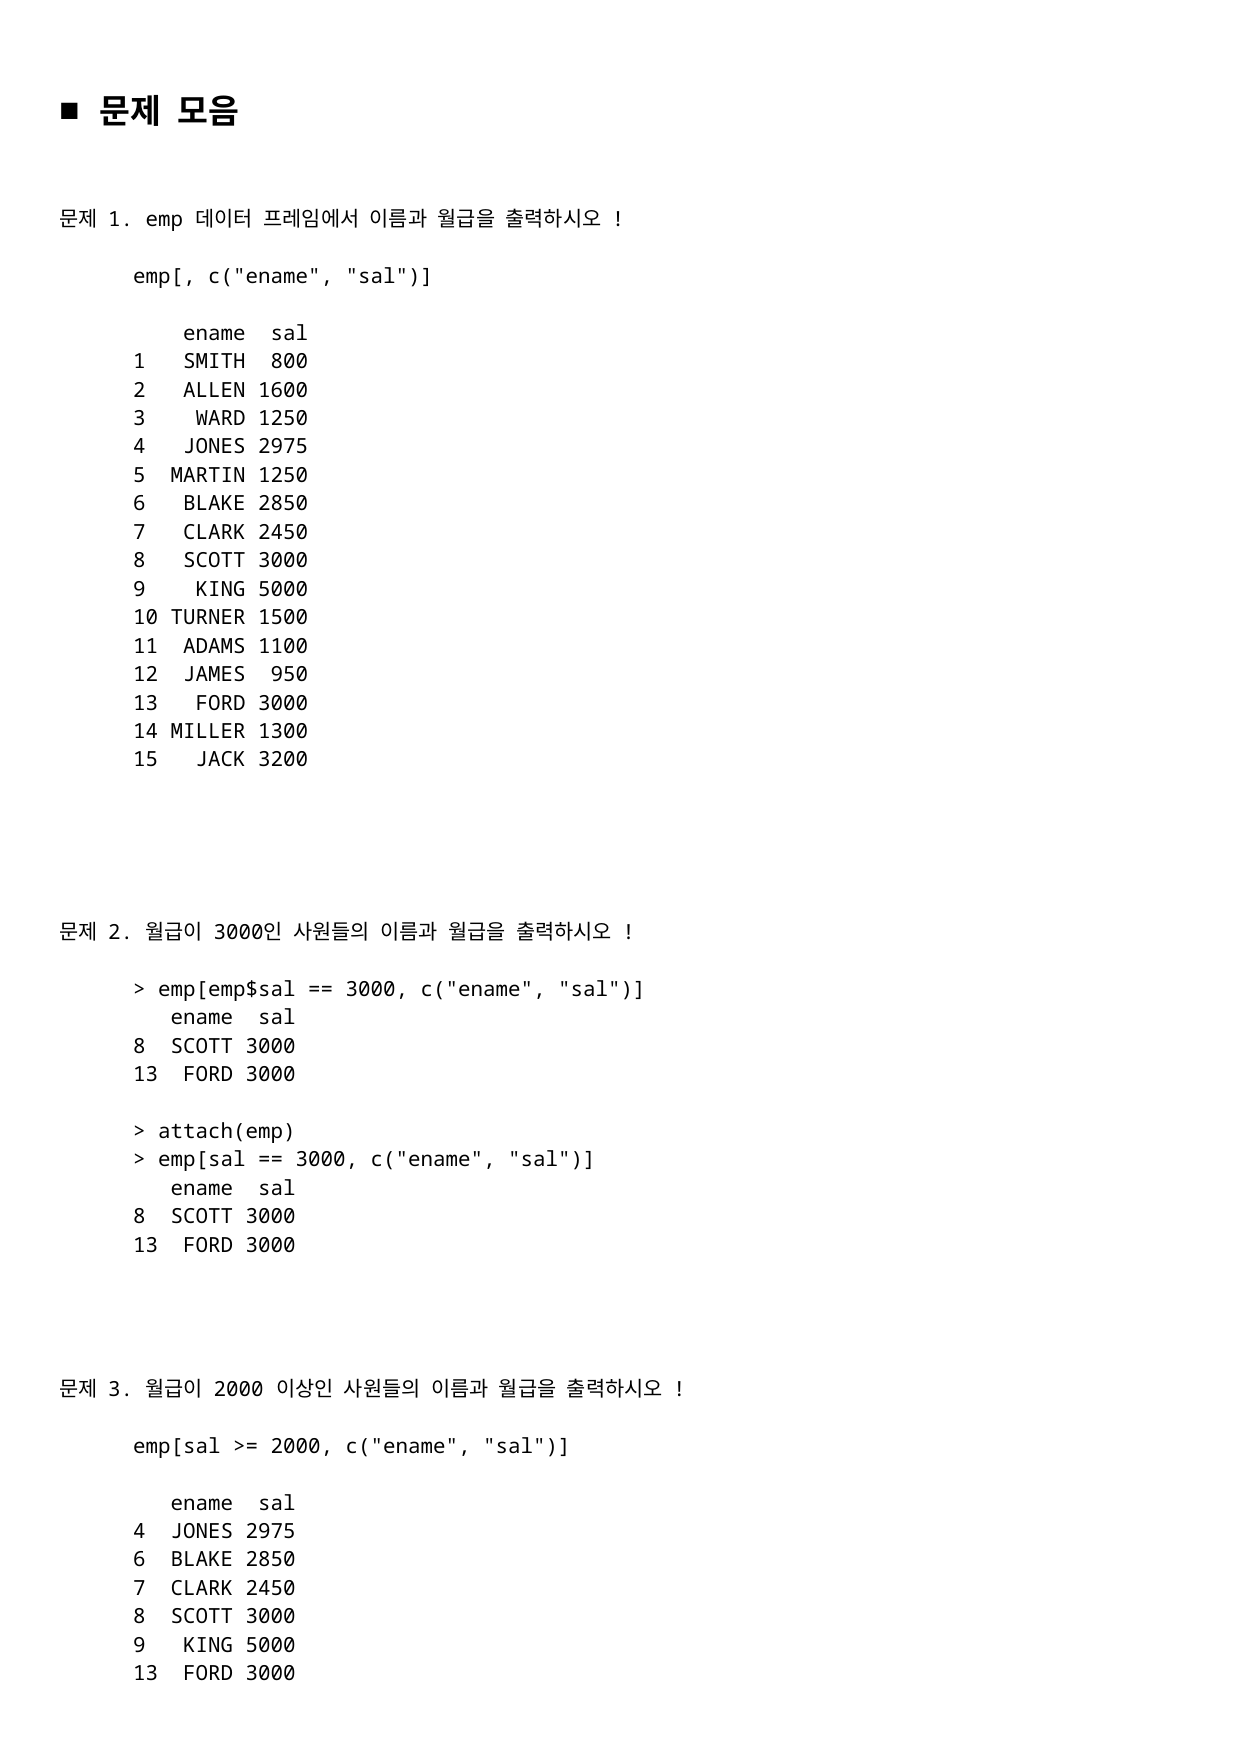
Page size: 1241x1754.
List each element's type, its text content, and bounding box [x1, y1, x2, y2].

text 8 SCOTT 3000 [59, 545, 1181, 574]
text 14 MILLER 1300 [59, 716, 1181, 744]
text ename sal [59, 1488, 1181, 1516]
text ename sal [59, 1002, 1181, 1031]
text 6 BLAKE 2850 [59, 1544, 1181, 1573]
text 문제 3. 월급이 2000 이상인 사원들의 이름과 월급을 출력하시오 ! [59, 1372, 1181, 1402]
text 문제 1. emp 데이터 프레임에서 이름과 월급을 출력하시오 ! [59, 202, 1181, 233]
text ename sal [59, 318, 1181, 346]
text 5 MARTIN 1250 [59, 460, 1181, 488]
text 8 SCOTT 3000 [59, 1601, 1181, 1630]
subtitle ■ 문제 모음 [59, 84, 1181, 133]
text 8 SCOTT 3000 [59, 1201, 1181, 1230]
text 2 ALLEN 1600 [59, 375, 1181, 403]
text > emp[sal == 3000, c("ename", "sal")] [59, 1144, 1181, 1173]
text 10 TURNER 1500 [59, 602, 1181, 631]
text 13 FORD 3000 [59, 1658, 1181, 1687]
text 13 FORD 3000 [59, 1230, 1181, 1258]
text 1 SMITH 800 [59, 346, 1181, 375]
text > attach(emp) [59, 1116, 1181, 1144]
text 4 JONES 2975 [59, 432, 1181, 460]
text 8 SCOTT 3000 [59, 1031, 1181, 1059]
text 9 KING 5000 [59, 1630, 1181, 1658]
text 7 CLARK 2450 [59, 1573, 1181, 1601]
text 4 JONES 2975 [59, 1516, 1181, 1544]
text 9 KING 5000 [59, 574, 1181, 602]
text 6 BLAKE 2850 [59, 488, 1181, 517]
text 11 ADAMS 1100 [59, 631, 1181, 659]
text 3 WARD 1250 [59, 403, 1181, 432]
text 7 CLARK 2450 [59, 517, 1181, 545]
text > emp[emp$sal == 3000, c("ename", "sal")] [59, 974, 1181, 1002]
text 15 JACK 3200 [59, 744, 1181, 773]
text ename sal [59, 1173, 1181, 1201]
text emp[sal >= 2000, c("ename", "sal")] [59, 1431, 1181, 1459]
text 12 JAMES 950 [59, 659, 1181, 688]
text 13 FORD 3000 [59, 688, 1181, 716]
text 13 FORD 3000 [59, 1059, 1181, 1088]
text 문제 2. 월급이 3000인 사원들의 이름과 월급을 출력하시오 ! [59, 915, 1181, 945]
text emp[, c("ename", "sal")] [59, 261, 1181, 289]
